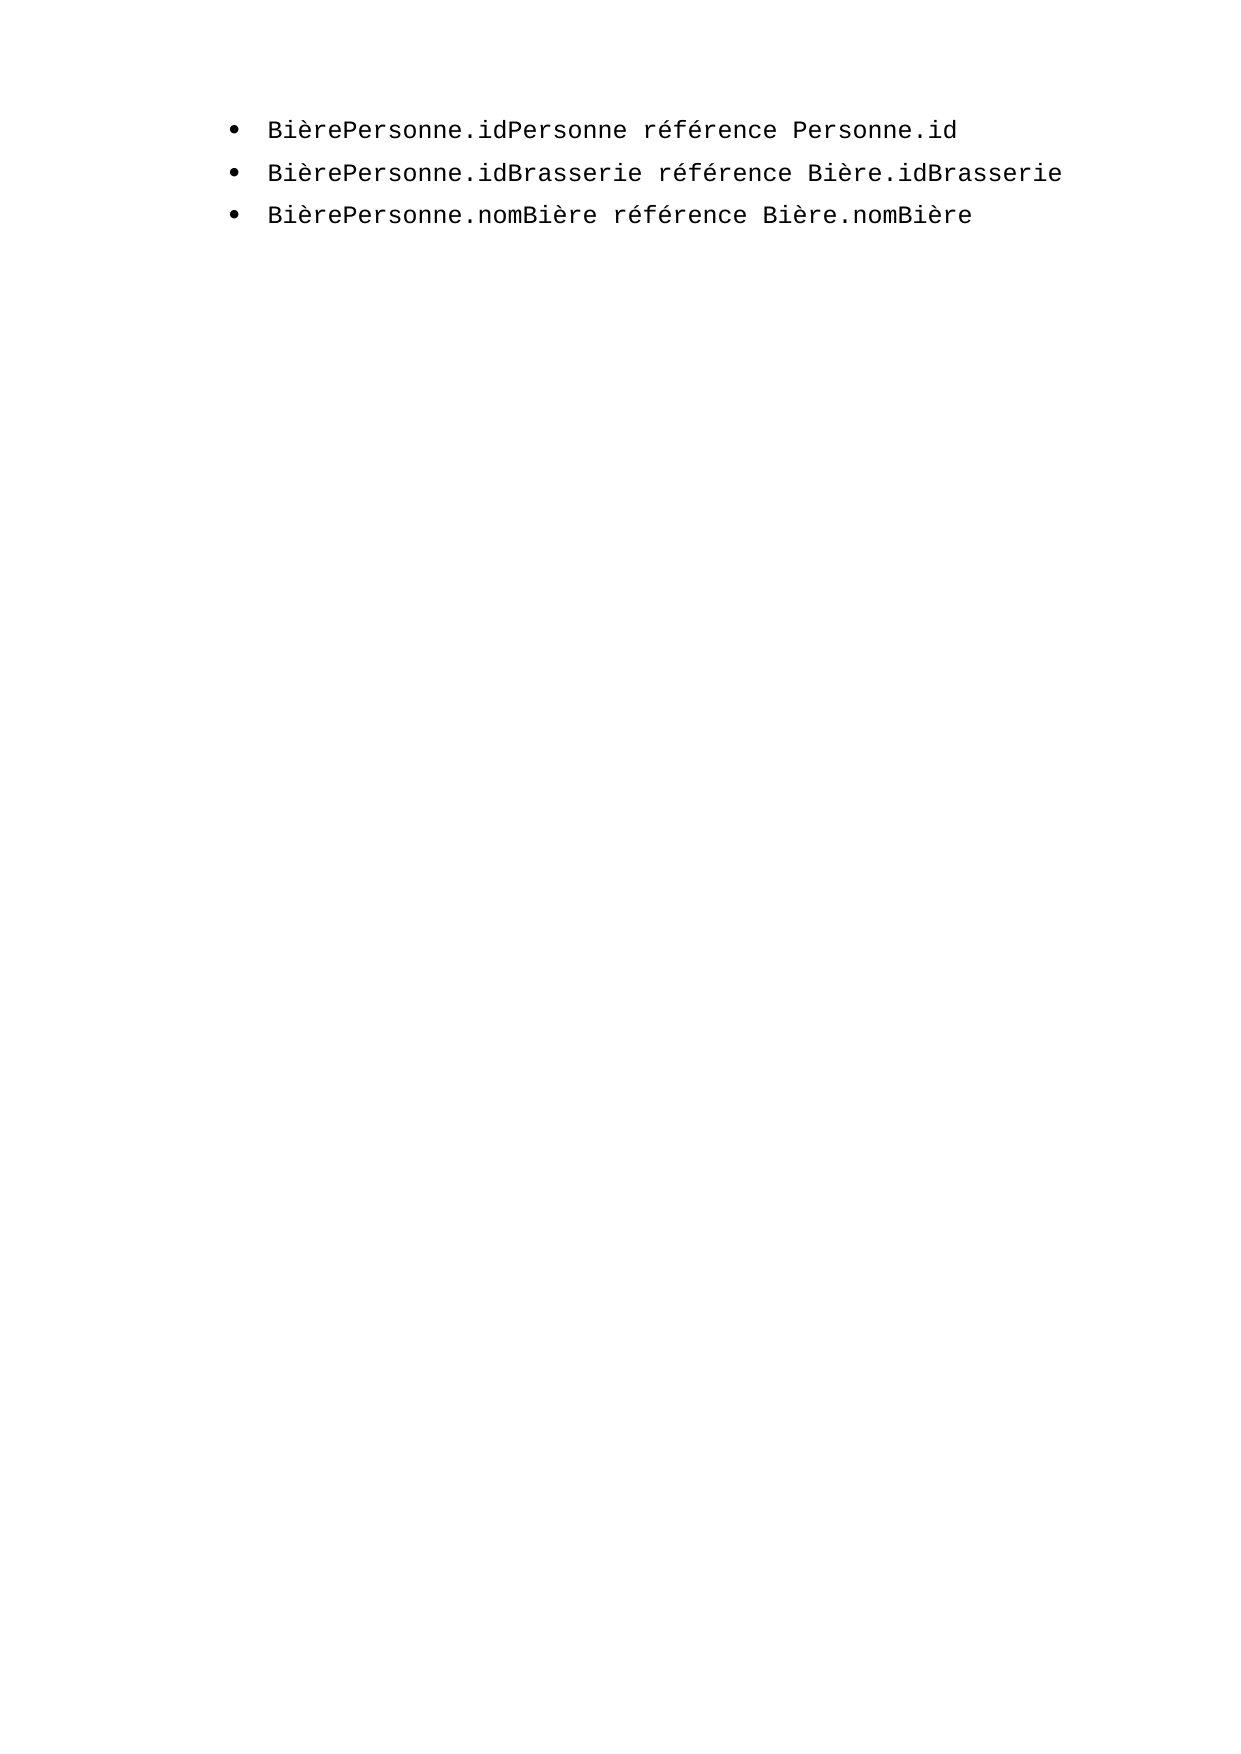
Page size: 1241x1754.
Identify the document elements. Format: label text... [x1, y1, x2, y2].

list BièrePersonne.idPersonne référence Personne.id [230, 118, 1122, 146]
list BièrePersonne.nomBière référence Bière.nomBière [230, 203, 1122, 231]
list BièrePersonne.idBrasserie référence Bière.idBrasserie [230, 161, 1122, 189]
